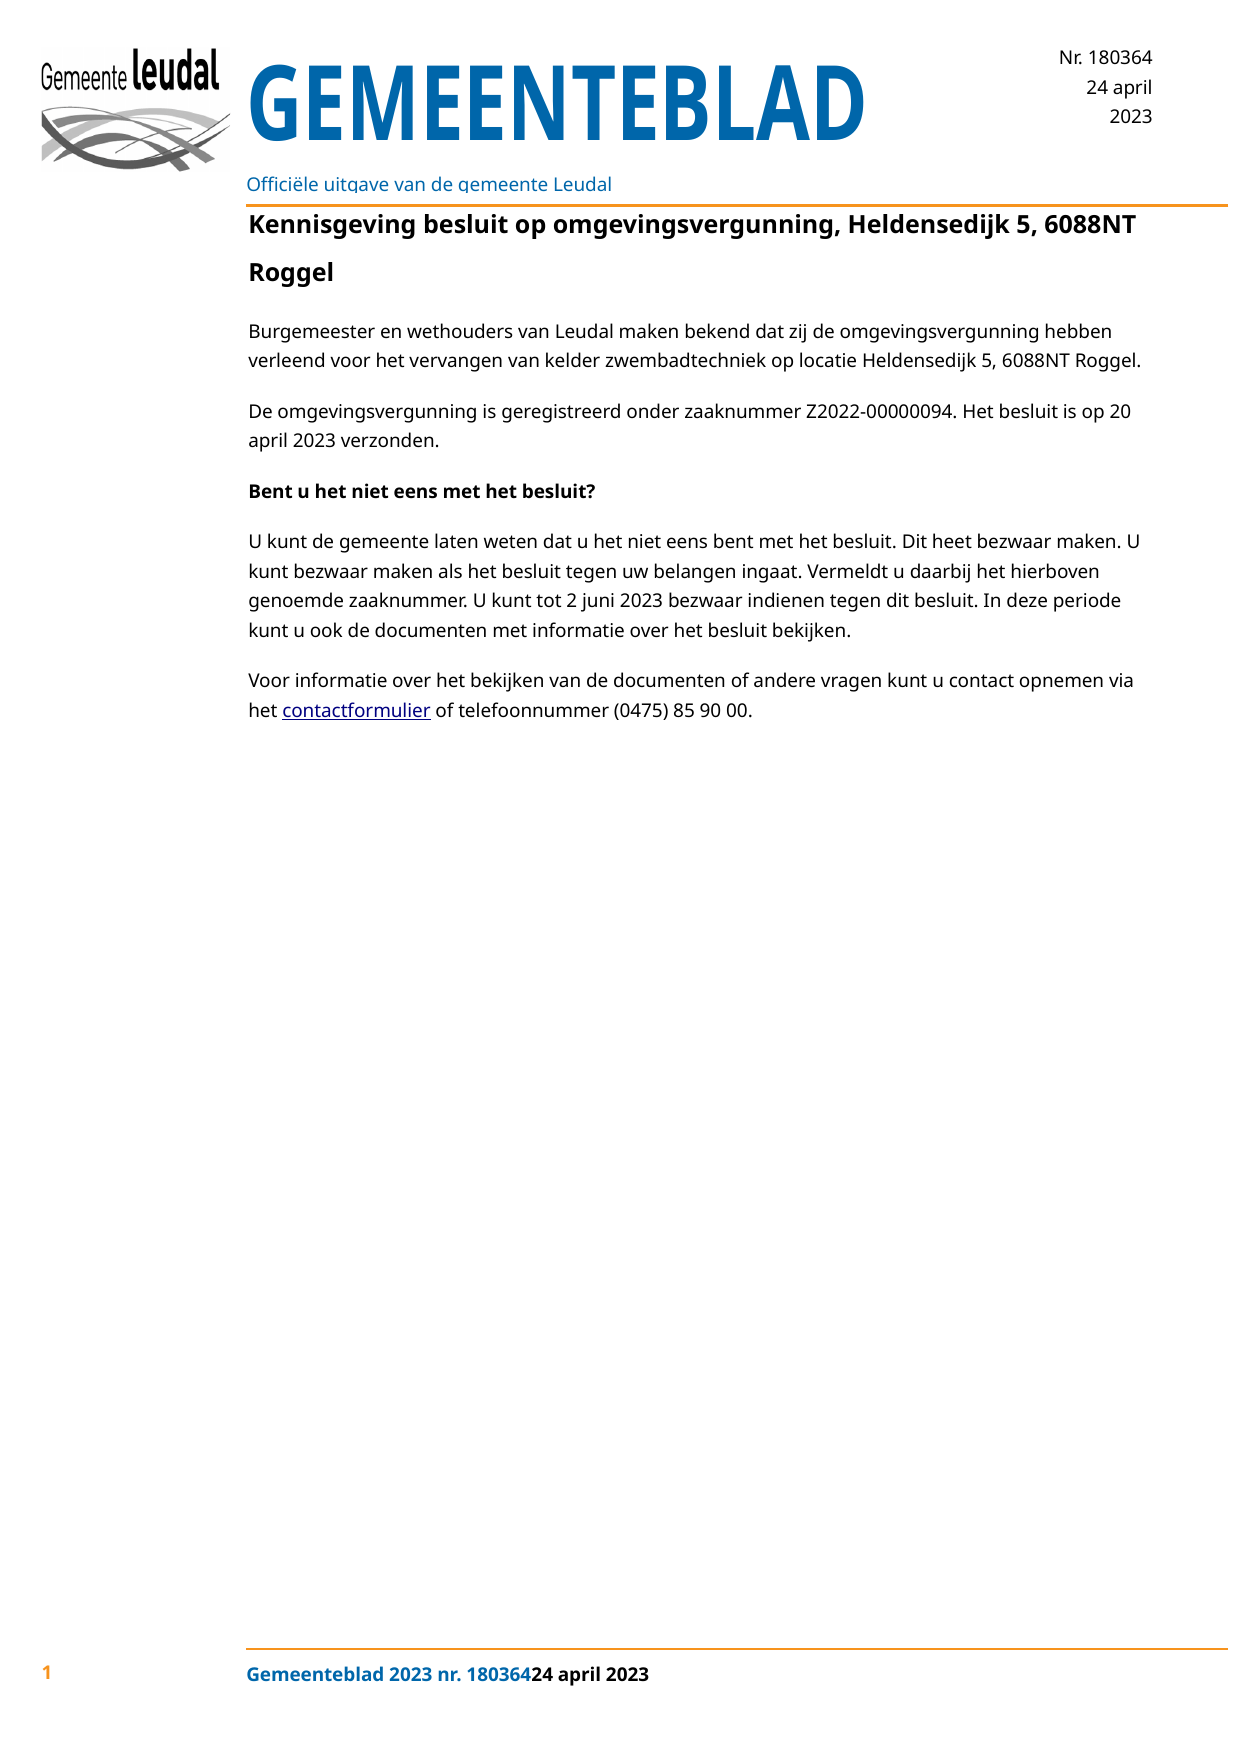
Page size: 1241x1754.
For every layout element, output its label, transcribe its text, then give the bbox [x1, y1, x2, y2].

text De omgevingsvergunning is geregistreerd onder zaaknummer Z2022-00000094. Het besluit is op 20 april 2023 verzonden. [248, 398, 1152, 453]
text Burgemeester en wethouders van Leudal maken bekend dat zij de omgevingsvergunning hebben verleend voor het vervangen van kelder zwembadtechniek op locatie Heldensedijk 5, 6088NT Roggel. [248, 318, 1152, 373]
text Bent u het niet eens met het besluit? [248, 478, 1152, 504]
text Voor informatie over het bekijken van de documenten of andere vragen kunt u contact opnemen via het contactformulier of telefoonnummer (0475) 85 90 00. [248, 667, 1152, 723]
text Kennisgeving besluit op omgevingsvergunning, Heldensedijk 5, 6088NT Roggel [248, 207, 1152, 288]
text U kunt de gemeente laten weten dat u het niet eens bent met het besluit. Dit heet bezwaar maken. U kunt bezwaar maken als het besluit tegen uw belangen ingaat. Vermeldt u daarbij het hierboven genoemde zaaknummer. U kunt tot 2 juni 2023 bezwaar indienen tegen dit besluit. In deze periode kunt u ook de documenten met informatie over het besluit bekijken. [248, 528, 1152, 643]
picture [41, 47, 231, 172]
